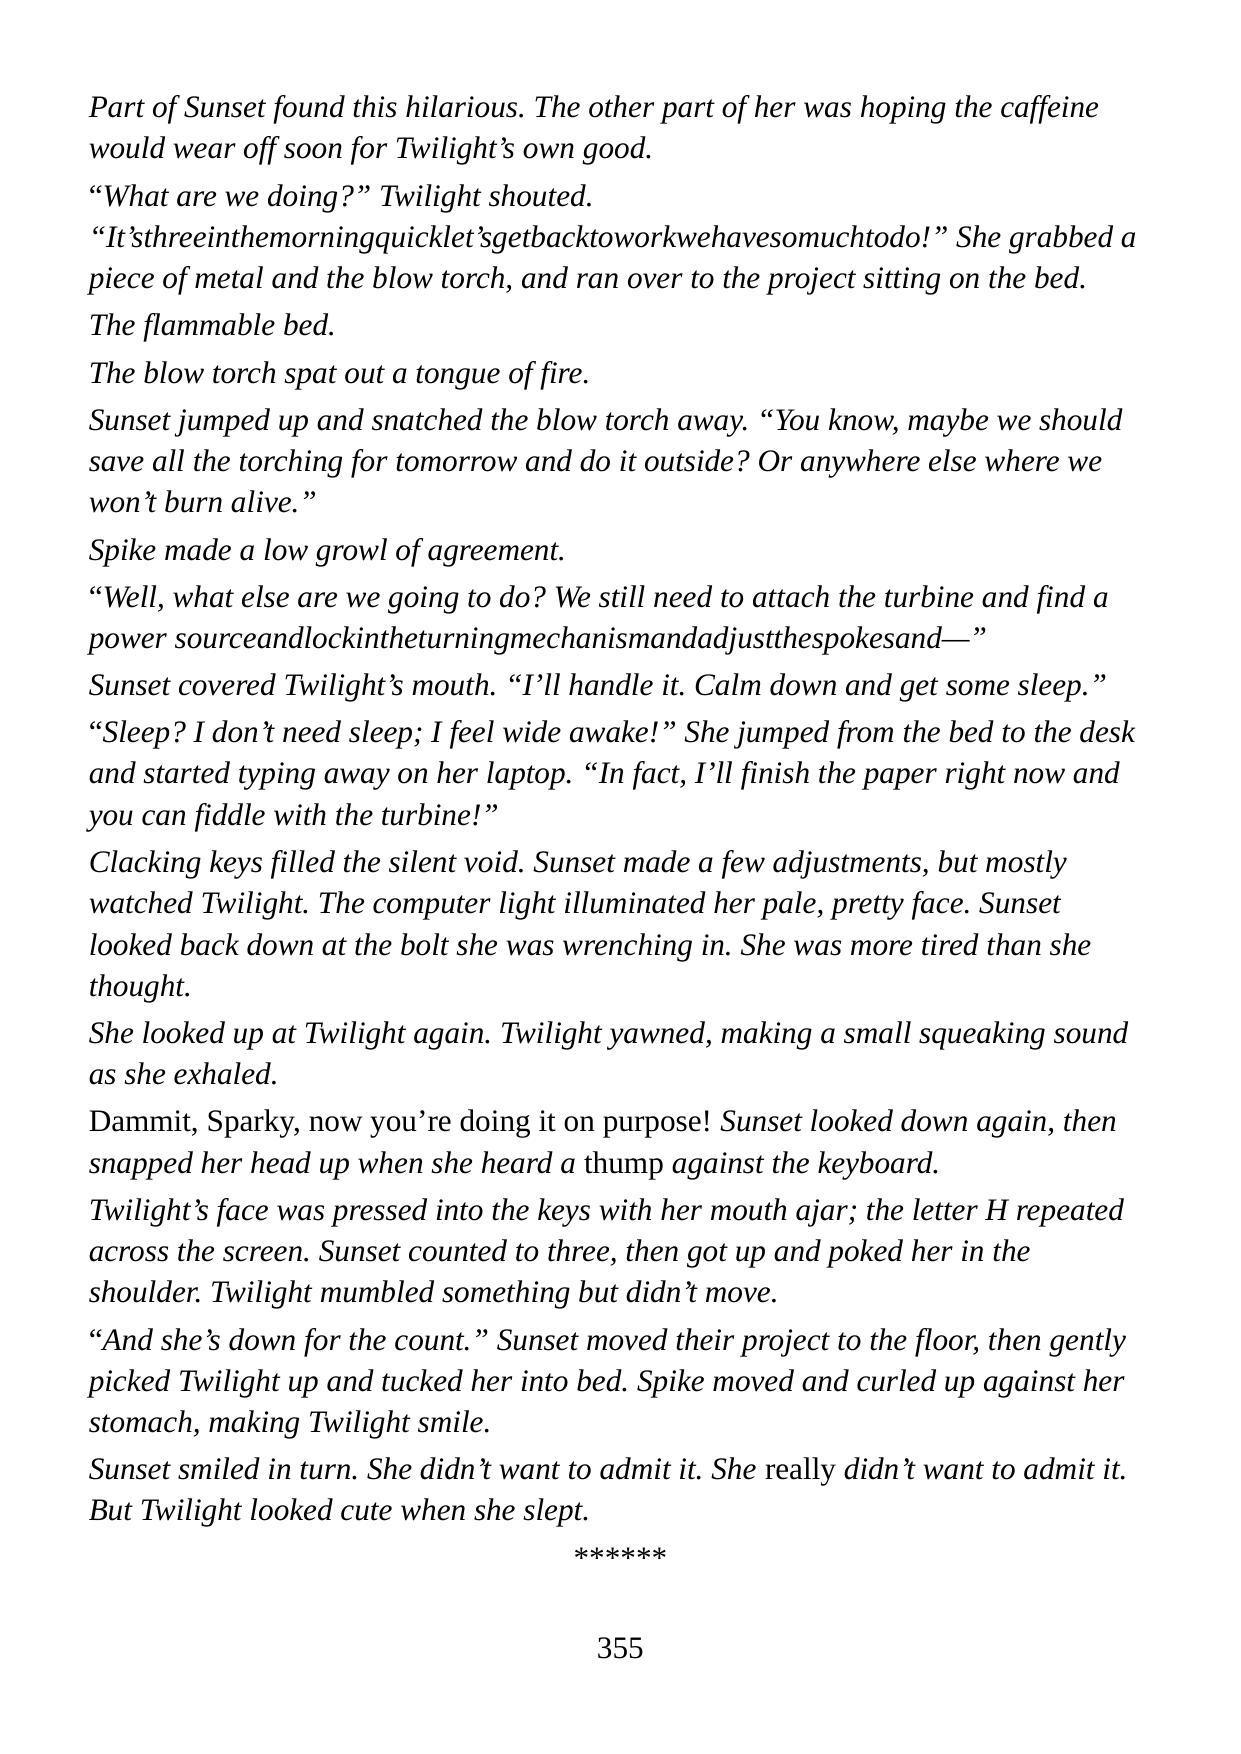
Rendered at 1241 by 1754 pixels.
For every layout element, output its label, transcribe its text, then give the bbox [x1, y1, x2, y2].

text Sunset covered Twilight’s mouth. “I’ll handle it. Calm down and get some sleep.” [88, 666, 1152, 702]
text Twilight’s face was pressed into the keys with her mouth ajar; the letter H repeated across the screen. Sunset counted to three, then got up and poked her in the shoulder. Twilight mumbled something but didn’t move. [88, 1191, 1152, 1309]
text Sunset jumped up and snatched the blow torch away. “You know, maybe we should save all the torching for tomorrow and do it outside? Or anywhere else where we won’t burn alive.” [88, 401, 1152, 519]
text She looked up at Twilight again. Twilight yawned, making a small squeaking sound as she exhaled. [88, 1014, 1152, 1091]
text “Well, what else are we going to do? We still need to attach the turbine and find a power sourceandlockintheturningmechanismandadjustthespokesand—” [88, 578, 1152, 655]
text “Sleep? I don’t need sleep; I feel wide awake!” She jumped from the bed to the desk and started typing away on her laptop. “In fact, I’ll finish the paper right now and you can fiddle with the turbine!” [88, 713, 1152, 832]
text “And she’s down for the count.” Sunset moved their project to the floor, then gently picked Twilight up and tucked her into bed. Spike moved and curled up against her stomach, making Twilight smile. [88, 1321, 1152, 1439]
text “What are we doing?” Twilight shouted. “It’sthreeinthemorningquicklet’sgetbacktoworkwehavesomuchtodo!” She grabbed a piece of metal and the blow torch, and ran over to the project sitting on the bed. [88, 177, 1152, 295]
text The blow torch spat out a tongue of fire. [88, 354, 1152, 390]
text Spike made a low growl of agreement. [88, 531, 1152, 567]
text Clacking keys filled the silent void. Sunset made a few adjustments, but mostly watched Twilight. The computer light illuminated her pale, pretty face. Sunset looked back down at the bolt she was wrenching in. She was more tired than she thought. [88, 843, 1152, 1003]
text ****** [88, 1539, 1152, 1575]
text The flammable bed. [88, 307, 1152, 343]
text Sunset smiled in turn. She didn’t want to admit it. She really didn’t want to admit it. But Twilight looked cute when she slept. [88, 1450, 1152, 1528]
text Dammit, Sparky, now you’re doing it on purpose! Sunset looked down again, then snapped her head up when she heard a thump against the keyboard. [88, 1103, 1152, 1180]
text Part of Sunset found this hilarious. The other part of her was hoping the caffeine would wear off soon for Twilight’s own good. [88, 88, 1152, 166]
